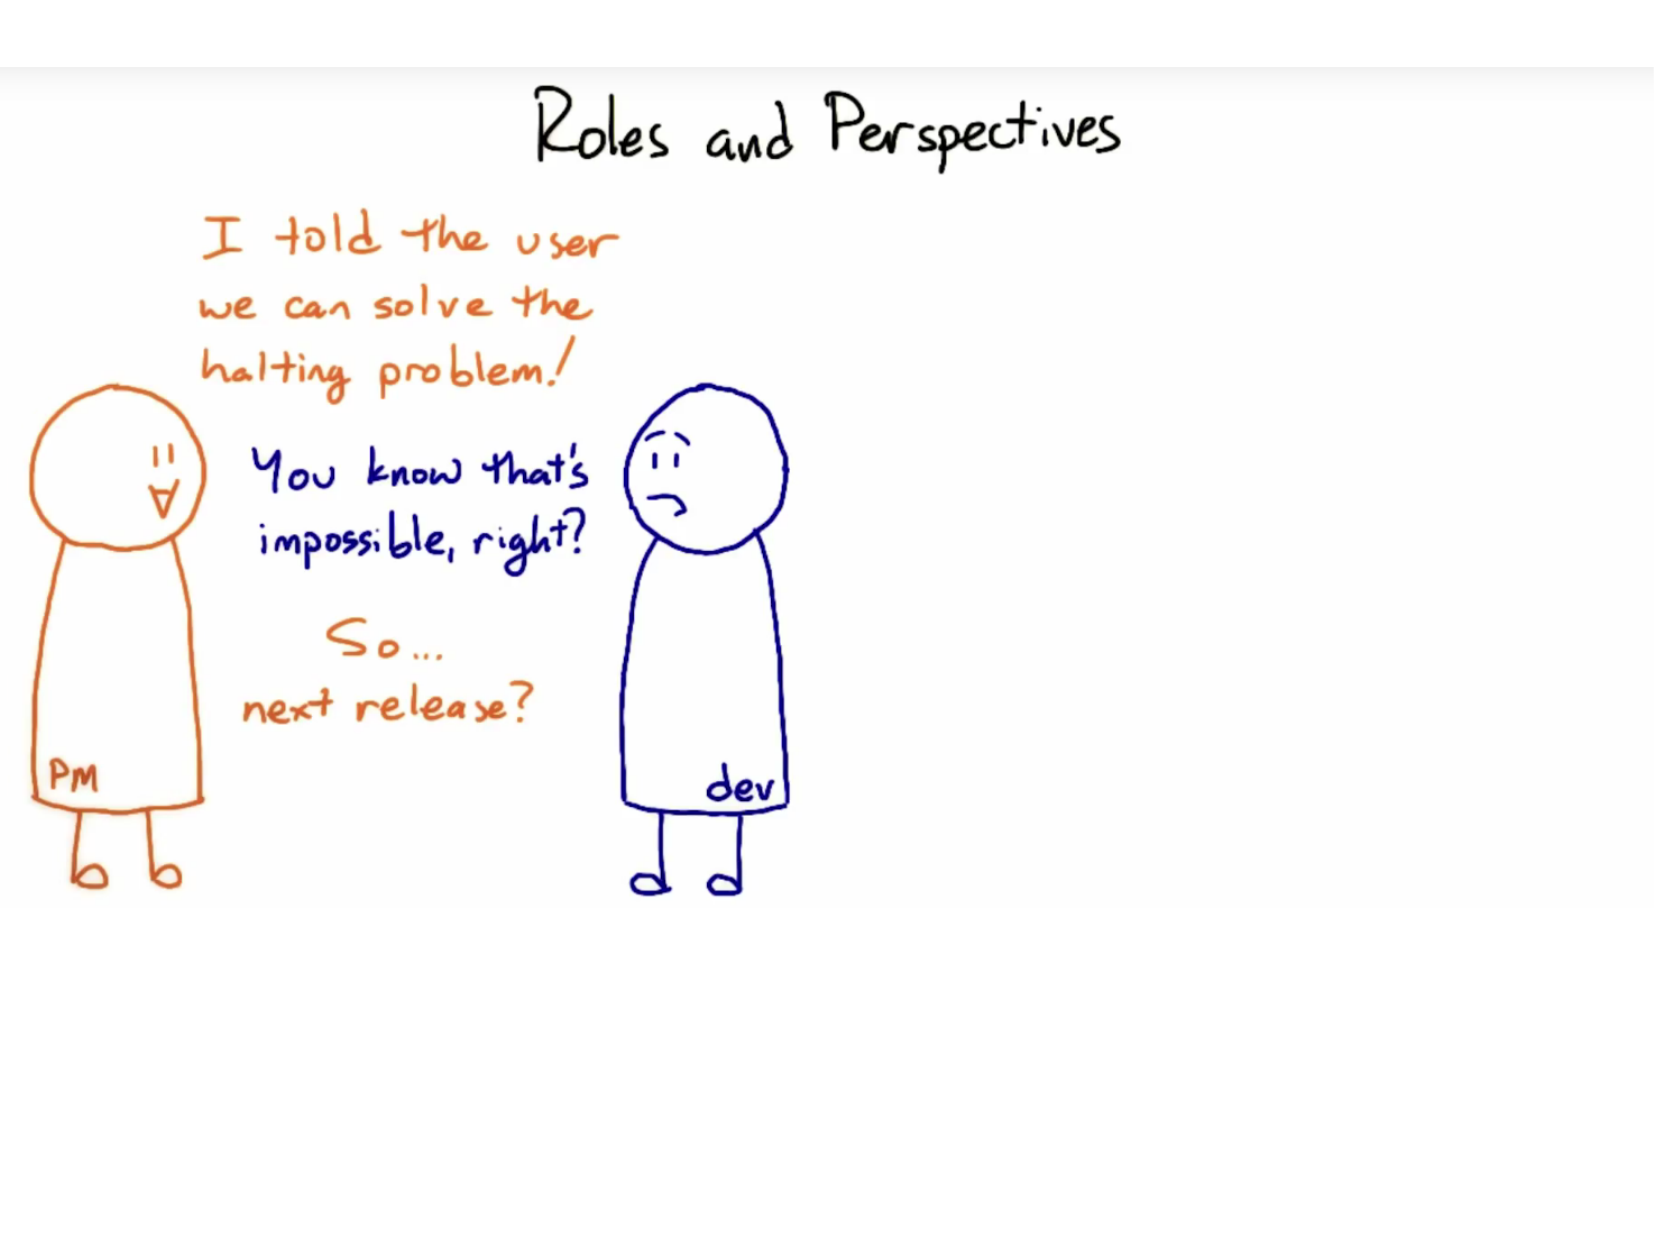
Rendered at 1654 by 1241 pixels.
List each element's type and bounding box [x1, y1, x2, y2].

picture [0, 67, 1654, 908]
